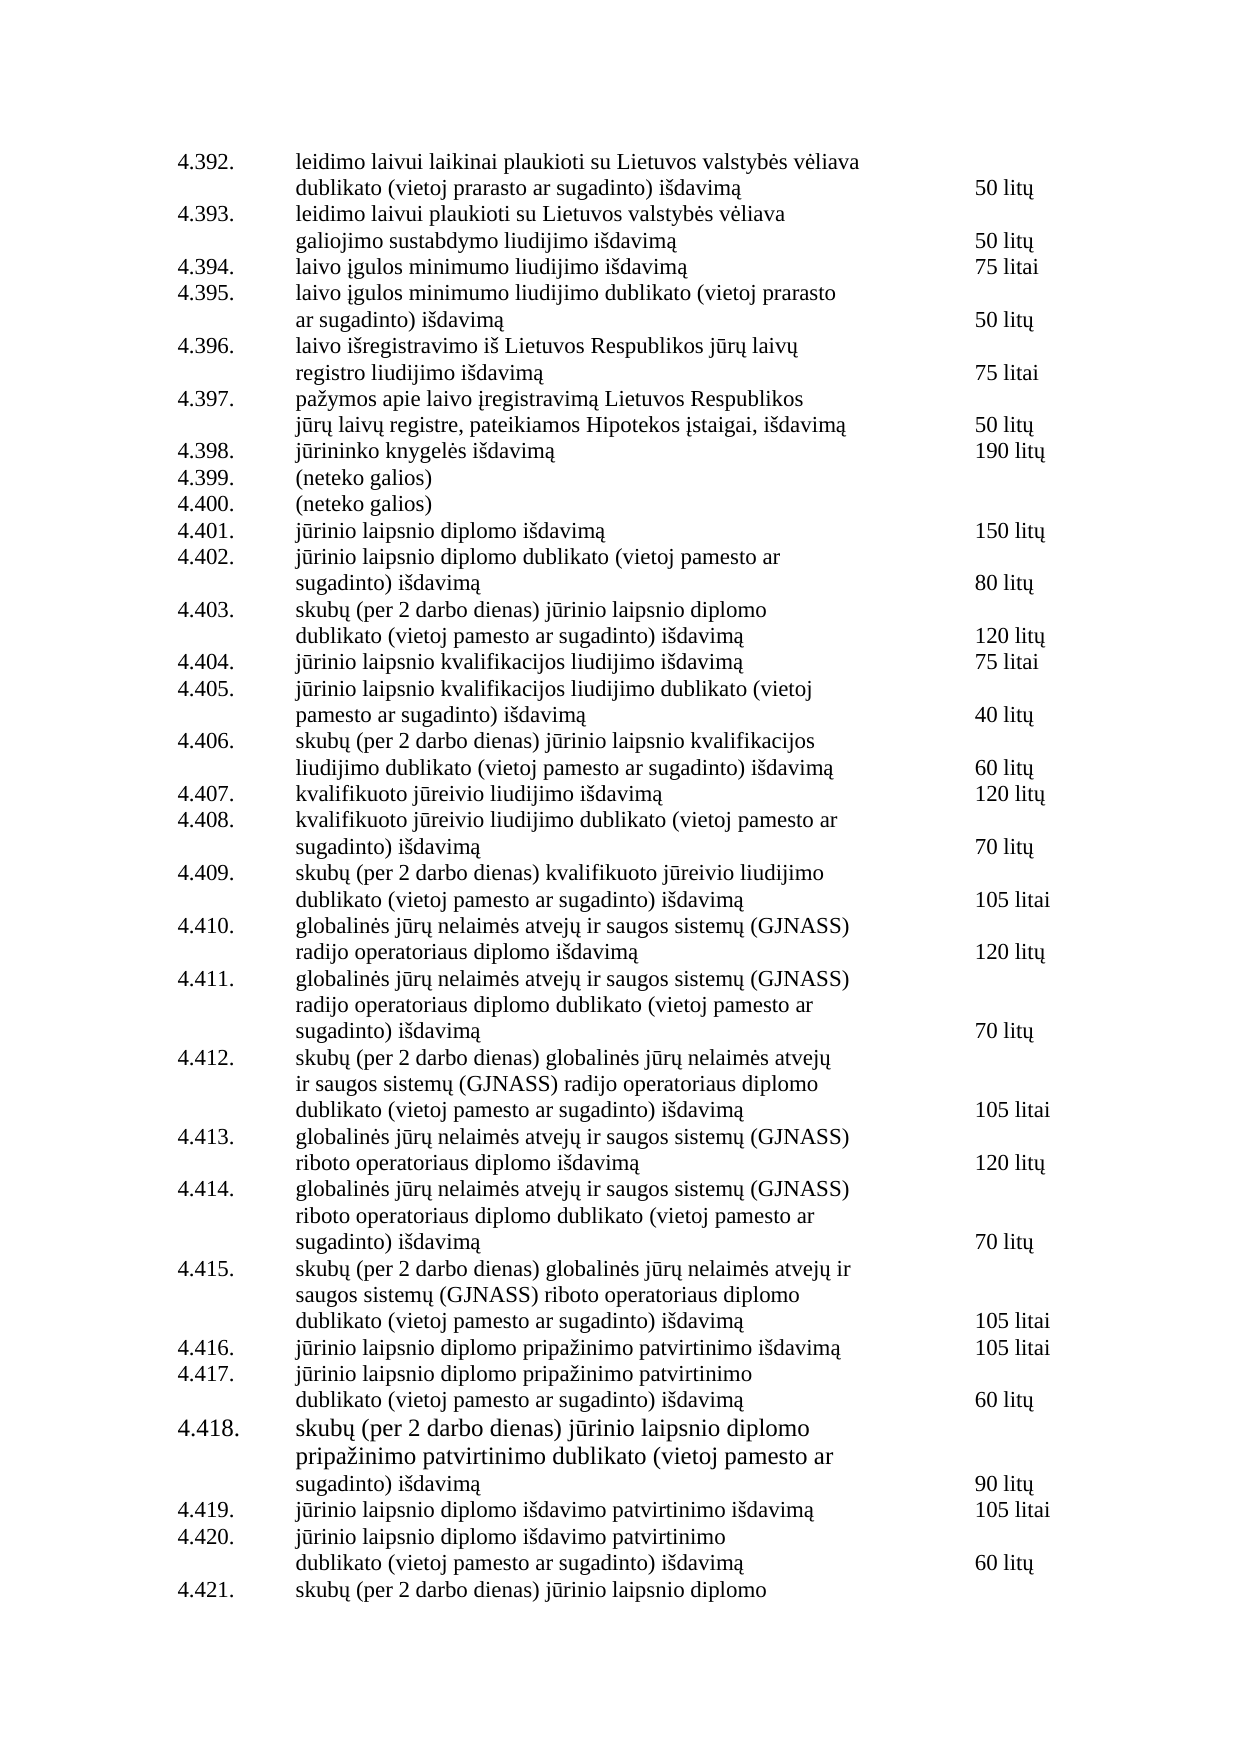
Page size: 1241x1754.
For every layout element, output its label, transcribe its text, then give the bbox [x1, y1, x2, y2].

text sugadinto) išdavimą 90 litų [177, 1470, 1122, 1497]
text 4.393. leidimo laivui plaukioti su Lietuvos valstybės vėliava [177, 200, 1122, 227]
text 4.399. (neteko galios) [177, 464, 1122, 490]
text 4.401. jūrinio laipsnio diplomo išdavimą 150 litų [177, 517, 1122, 543]
text 4.400. (neteko galios) [177, 490, 1122, 517]
text 4.410. globalinės jūrų nelaimės atvejų ir saugos sistemų (GJNASS) [177, 912, 1122, 938]
text jūrų laivų registre, pateikiamos Hipotekos įstaigai, išdavimą 50 litų [177, 411, 1122, 438]
text pripažinimo patvirtinimo dublikato (vietoj pamesto ar [177, 1441, 1122, 1470]
text sugadinto) išdavimą 80 litų [177, 569, 1122, 596]
text dublikato (vietoj pamesto ar sugadinto) išdavimą 105 litai [177, 1307, 1122, 1334]
text 4.419. jūrinio laipsnio diplomo išdavimo patvirtinimo išdavimą 105 litai [177, 1497, 1122, 1523]
text registro liudijimo išdavimą 75 litai [177, 358, 1122, 385]
text 4.404. jūrinio laipsnio kvalifikacijos liudijimo išdavimą 75 litai [177, 648, 1122, 675]
text sugadinto) išdavimą 70 litų [177, 1017, 1122, 1044]
text 4.406. skubų (per 2 darbo dienas) jūrinio laipsnio kvalifikacijos [177, 727, 1122, 754]
text radijo operatoriaus diplomo dublikato (vietoj pamesto ar [177, 991, 1122, 1017]
text riboto operatoriaus diplomo dublikato (vietoj pamesto ar [177, 1202, 1122, 1228]
text 4.395. laivo įgulos minimumo liudijimo dublikato (vietoj prarasto [177, 279, 1122, 306]
text 4.414. globalinės jūrų nelaimės atvejų ir saugos sistemų (GJNASS) [177, 1176, 1122, 1202]
text 4.409. skubų (per 2 darbo dienas) kvalifikuoto jūreivio liudijimo [177, 859, 1122, 886]
text 4.411. globalinės jūrų nelaimės atvejų ir saugos sistemų (GJNASS) [177, 965, 1122, 991]
text radijo operatoriaus diplomo išdavimą 120 litų [177, 938, 1122, 965]
text dublikato (vietoj pamesto ar sugadinto) išdavimą 105 litai [177, 1096, 1122, 1123]
text dublikato (vietoj prarasto ar sugadinto) išdavimą 50 litų [177, 174, 1122, 200]
text 4.407. kvalifikuoto jūreivio liudijimo išdavimą 120 litų [177, 780, 1122, 807]
text 4.412. skubų (per 2 darbo dienas) globalinės jūrų nelaimės atvejų [177, 1044, 1122, 1070]
text galiojimo sustabdymo liudijimo išdavimą 50 litų [177, 227, 1122, 253]
text sugadinto) išdavimą 70 litų [177, 833, 1122, 859]
text 4.394. laivo įgulos minimumo liudijimo išdavimą 75 litai [177, 253, 1122, 279]
text 4.417. jūrinio laipsnio diplomo pripažinimo patvirtinimo [177, 1360, 1122, 1386]
text 4.405. jūrinio laipsnio kvalifikacijos liudijimo dublikato (vietoj [177, 675, 1122, 701]
text pamesto ar sugadinto) išdavimą 40 litų [177, 701, 1122, 727]
text ir saugos sistemų (GJNASS) radijo operatoriaus diplomo [177, 1070, 1122, 1096]
text 4.397. pažymos apie laivo įregistravimą Lietuvos Respublikos [177, 385, 1122, 411]
text 4.398. jūrininko knygelės išdavimą 190 litų [177, 438, 1122, 464]
text sugadinto) išdavimą 70 litų [177, 1228, 1122, 1254]
text saugos sistemų (GJNASS) riboto operatoriaus diplomo [177, 1281, 1122, 1307]
text 4.415. skubų (per 2 darbo dienas) globalinės jūrų nelaimės atvejų ir [177, 1254, 1122, 1281]
text 4.413. globalinės jūrų nelaimės atvejų ir saugos sistemų (GJNASS) [177, 1123, 1122, 1149]
text 4.421. skubų (per 2 darbo dienas) jūrinio laipsnio diplomo [177, 1576, 1122, 1602]
text 4.408. kvalifikuoto jūreivio liudijimo dublikato (vietoj pamesto ar [177, 807, 1122, 833]
text dublikato (vietoj pamesto ar sugadinto) išdavimą 60 litų [177, 1549, 1122, 1576]
text 4.402. jūrinio laipsnio diplomo dublikato (vietoj pamesto ar [177, 543, 1122, 569]
text liudijimo dublikato (vietoj pamesto ar sugadinto) išdavimą 60 litų [177, 754, 1122, 780]
text riboto operatoriaus diplomo išdavimą 120 litų [177, 1149, 1122, 1176]
text dublikato (vietoj pamesto ar sugadinto) išdavimą 105 litai [177, 886, 1122, 912]
text 4.396. laivo išregistravimo iš Lietuvos Respublikos jūrų laivų [177, 332, 1122, 358]
text dublikato (vietoj pamesto ar sugadinto) išdavimą 120 litų [177, 622, 1122, 648]
text ar sugadinto) išdavimą 50 litų [177, 306, 1122, 332]
text 4.392. leidimo laivui laikinai plaukioti su Lietuvos valstybės vėliava [177, 148, 1122, 174]
text 4.416. jūrinio laipsnio diplomo pripažinimo patvirtinimo išdavimą 105 litai [177, 1334, 1122, 1360]
text dublikato (vietoj pamesto ar sugadinto) išdavimą 60 litų [177, 1386, 1122, 1413]
text 4.403. skubų (per 2 darbo dienas) jūrinio laipsnio diplomo [177, 596, 1122, 622]
text 4.420. jūrinio laipsnio diplomo išdavimo patvirtinimo [177, 1523, 1122, 1549]
text 4.418. skubų (per 2 darbo dienas) jūrinio laipsnio diplomo [177, 1413, 1122, 1441]
